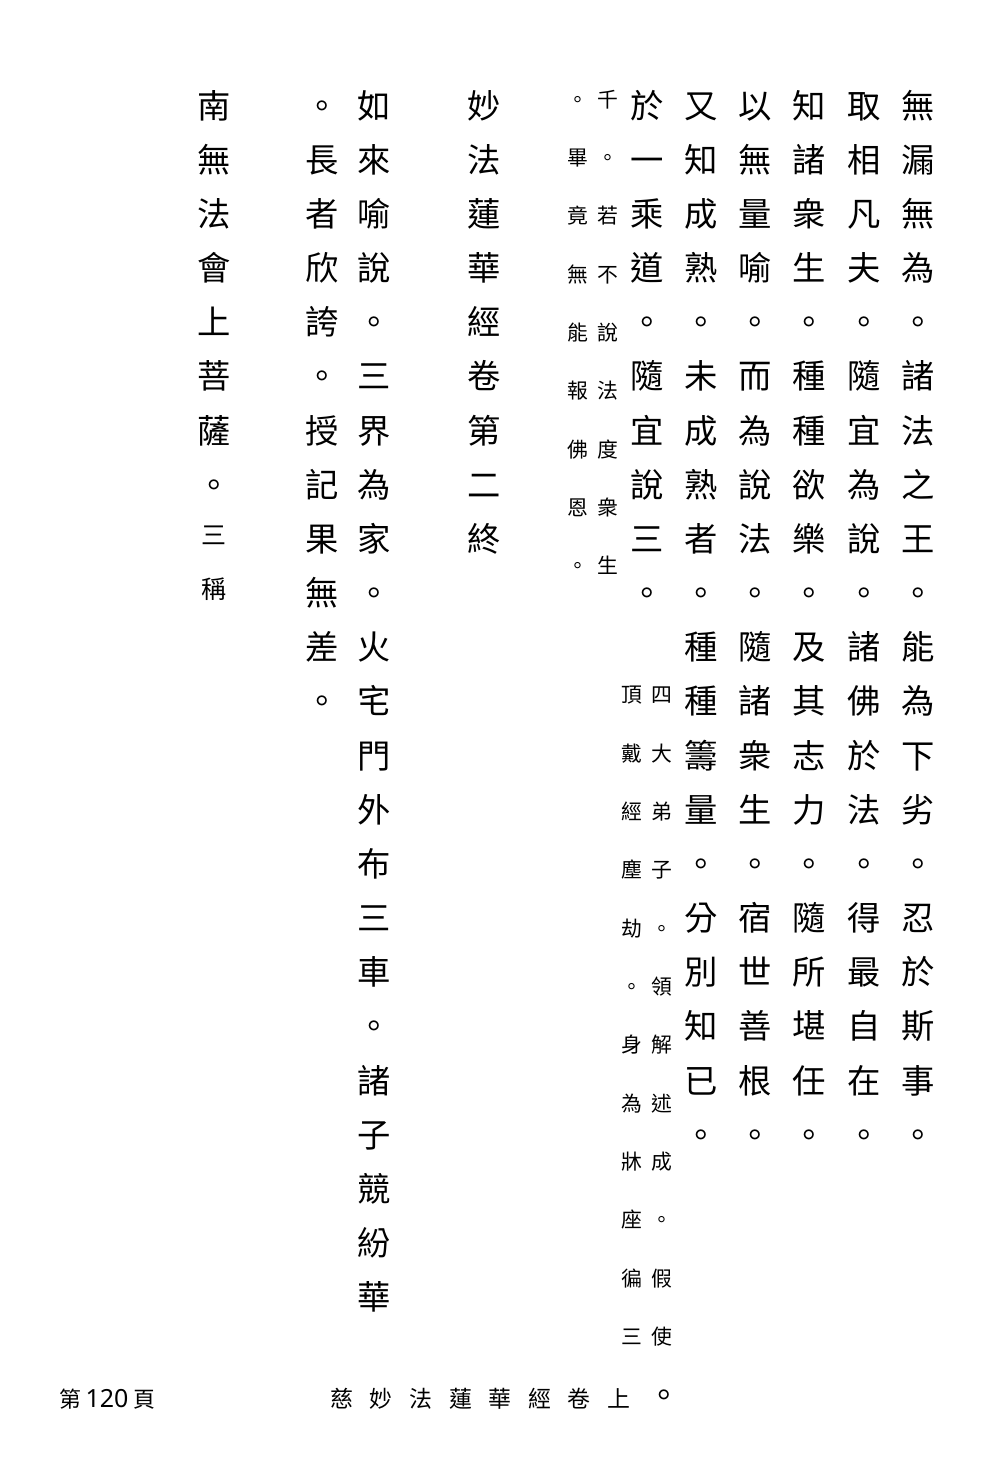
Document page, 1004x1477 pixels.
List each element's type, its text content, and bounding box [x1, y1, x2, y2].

text 取相凡夫。隨宜為說。諸佛於法。得最自在。 [837, 88, 891, 1363]
text 南無法會上菩薩。三稱 [187, 88, 241, 1363]
text 以無量喻。而為說法。隨諸衆生。宿世善根。 [728, 88, 782, 1363]
text 無漏無為。諸法之王。能為下劣。忍於斯事。 [891, 88, 945, 1363]
text 又知成熟。未成熟者。種種籌量。分別知已。 [674, 88, 728, 1363]
text 妙法蓮華經卷第二終 [457, 88, 512, 1363]
text 於一乘道。隨宜說三。 四大弟子。領解述成。假使頂戴經塵劫。身為牀座徧三千。若不說法度衆生。畢竟無能報佛恩。 [566, 88, 674, 1363]
text 知諸衆生。種種欲樂。及其志力。隨所堪任。 [782, 88, 837, 1363]
text 如來喻說。三界為家。火宅門外布三車。諸子競紛華。長者欣誇。授記果無差。 [295, 88, 403, 1363]
